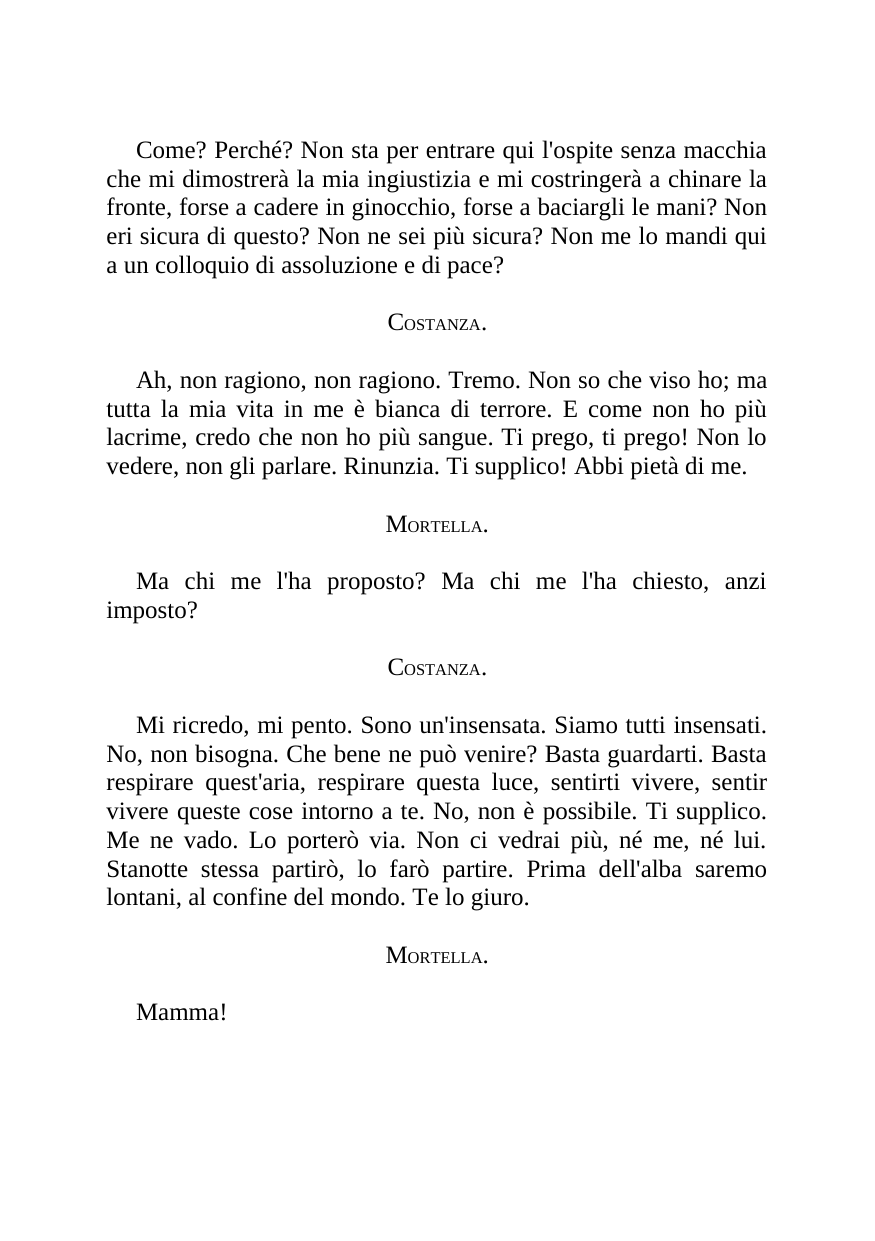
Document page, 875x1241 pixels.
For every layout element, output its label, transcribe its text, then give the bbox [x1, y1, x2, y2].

text Costanza. [106, 652, 768, 681]
text Costanza. [106, 307, 768, 336]
text Mi ricredo, mi pento. Sono un'insensata. Siamo tutti insensati. No, non bisogna. Che bene ne può venire? Basta guardarti. Basta respirare quest'aria, respirare questa luce, sentirti vivere, sentir vivere queste cose intorno a te. No, non è possibile. Ti supplico. Me ne vado. Lo porterò via. Non ci vedrai più, né me, né lui. Stanotte stessa partirò, lo farò partire. Prima dell'alba saremo lontani, al confine del mondo. Te lo giuro. [106, 710, 768, 911]
text Ah, non ragiono, non ragiono. Tremo. Non so che viso ho; ma tutta la mia vita in me è bianca di terrore. E come non ho più lacrime, credo che non ho più sangue. Ti prego, ti prego! Non lo vedere, non gli parlare. Rinunzia. Ti supplico! Abbi pietà di me. [106, 365, 768, 480]
text Mortella. [106, 509, 768, 537]
text Ma chi me l'ha proposto? Ma chi me l'ha chiesto, anzi imposto? [106, 566, 768, 624]
text Mortella. [106, 940, 768, 969]
text Come? Perché? Non sta per entrare qui l'ospite senza macchia che mi dimostrerà la mia ingiustizia e mi costringerà a chinare la fronte, forse a cadere in ginocchio, forse a baciargli le mani? Non eri sicura di questo? Non ne sei più sicura? Non me lo mandi qui a un colloquio di assoluzione e di pace? [106, 135, 768, 279]
text Mamma! [106, 997, 768, 1026]
